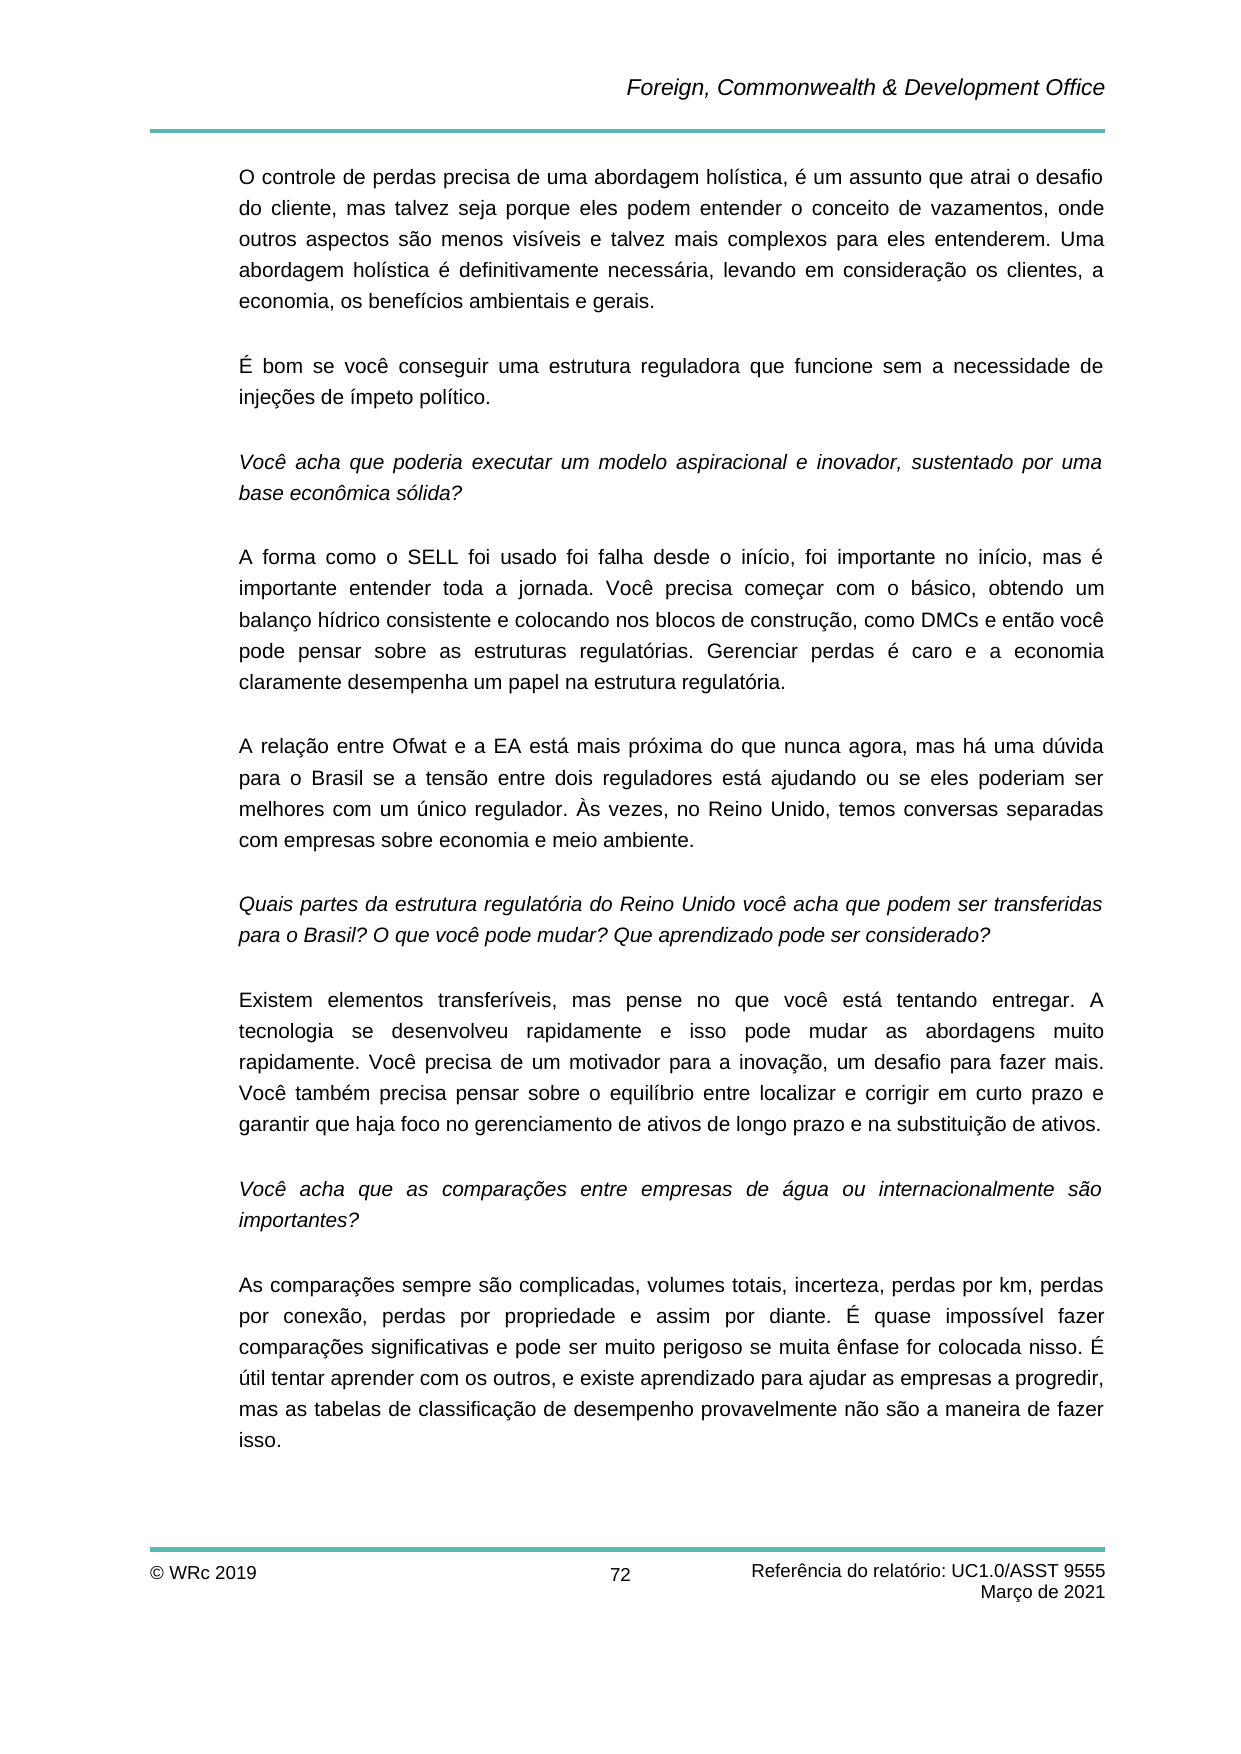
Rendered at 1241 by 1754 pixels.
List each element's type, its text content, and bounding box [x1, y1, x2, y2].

text Quais partes da estrutura regulatória do Reino Unido você acha que podem ser transferidas para o Brasil? O que você pode mudar? Que aprendizado pode ser considerado? [239, 892, 1105, 947]
text Você acha que as comparações entre empresas de água ou internacionalmente são importantes? [239, 1177, 1105, 1232]
text É bom se você conseguir uma estrutura reguladora que funcione sem a necessidade de injeções de ímpeto político. [239, 354, 1105, 409]
text A relação entre Ofwat e a EA está mais próxima do que nunca agora, mas há uma dúvida para o Brasil se a tensão entre dois reguladores está ajudando ou se eles poderiam ser melhores com um único regulador. Às vezes, no Reino Unido, temos conversas separadas com empresas sobre economia e meio ambiente. [239, 734, 1105, 852]
text Você acha que poderia executar um modelo aspiracional e inovador, sustentado por uma base econômica sólida? [239, 449, 1105, 504]
text A forma como o SELL foi usado foi falha desde o início, foi importante no início, mas é importante entender toda a jornada. Você precisa começar com o básico, obtendo um balanço hídrico consistente e colocando nos blocos de construção, como DMCs e então você pode pensar sobre as estruturas regulatórias. Gerenciar perdas é caro e a economia claramente desempenha um papel na estrutura regulatória. [239, 545, 1105, 694]
text As comparações sempre são complicadas, volumes totais, incerteza, perdas por km, perdas por conexão, perdas por propriedade e assim por diante. É quase impossível fazer comparações significativas e pode ser muito perigoso se muita ênfase for colocada nisso. É útil tentar aprender com os outros, e existe aprendizado para ajudar as empresas a progredir, mas as tabelas de classificação de desempenho provavelmente não são a maneira de fazer isso. [239, 1272, 1105, 1452]
text O controle de perdas precisa de uma abordagem holística, é um assunto que atrai o desafio do cliente, mas talvez seja porque eles podem entender o conceito de vazamentos, onde outros aspectos são menos visíveis e talvez mais complexos para eles entenderem. Uma abordagem holística é definitivamente necessária, levando em consideração os clientes, a economia, os benefícios ambientais e gerais. [239, 165, 1105, 313]
text Existem elementos transferíveis, mas pense no que você está tentando entregar. A tecnologia se desenvolveu rapidamente e isso pode mudar as abordagens muito rapidamente. Você precisa de um motivador para a inovação, um desafio para fazer mais. Você também precisa pensar sobre o equilíbrio entre localizar e corrigir em curto prazo e garantir que haja foco no gerenciamento de ativos de longo prazo e na substituição de ativos. [239, 988, 1105, 1136]
